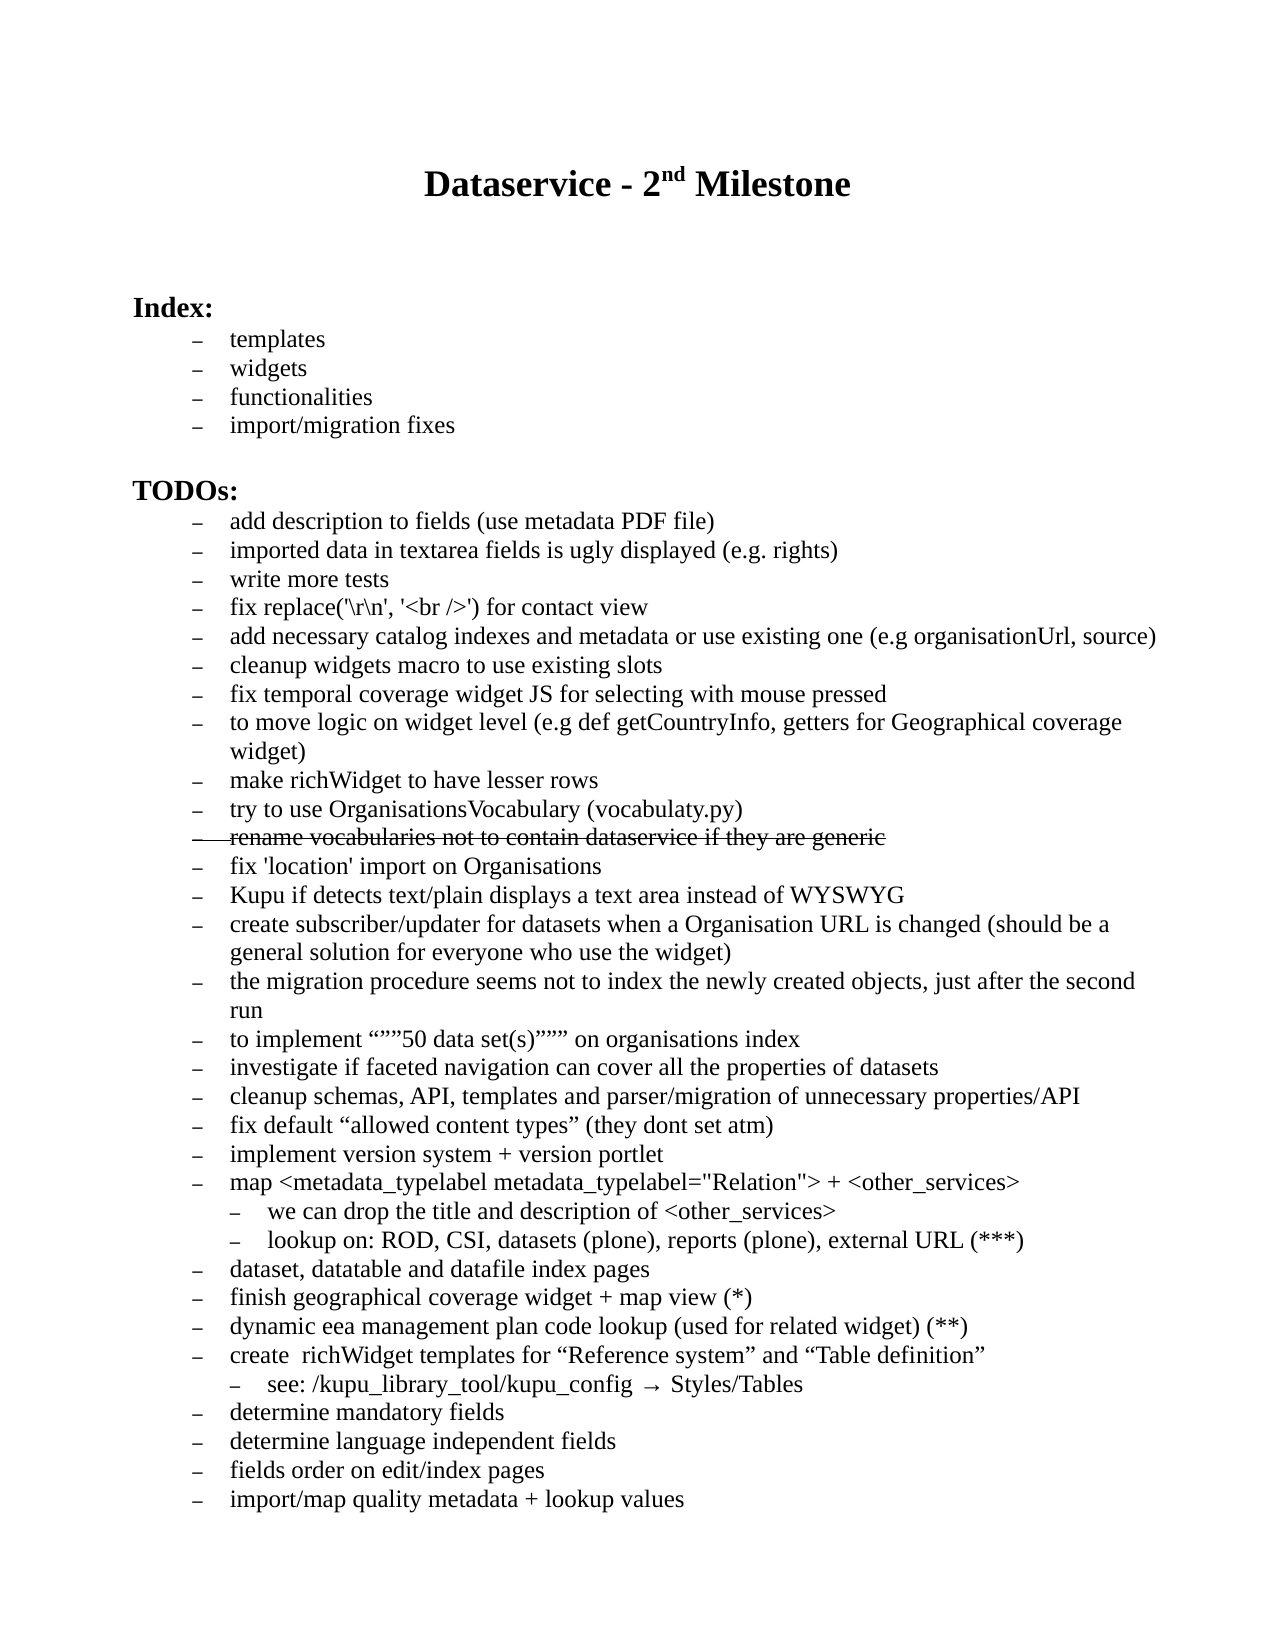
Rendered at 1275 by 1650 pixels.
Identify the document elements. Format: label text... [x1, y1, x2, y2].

text Index: [118, 291, 1157, 324]
list map <metadata_typelabel metadata_typelabel="Relation"> + <other_services> [192, 1167, 1157, 1196]
list cleanup widgets macro to use existing slots [192, 650, 1157, 679]
list try to use OrganisationsVocabulary (vocabulaty.py) [192, 794, 1157, 822]
list cleanup schemas, API, templates and parser/migration of unnecessary properties/API [192, 1081, 1157, 1110]
list to implement “””50 data set(s)””” on organisations index [192, 1024, 1157, 1052]
list we can drop the title and description of <other_services> [229, 1196, 1157, 1225]
list see: /kupu_library_tool/kupu_config → Styles/Tables [229, 1369, 1157, 1397]
list functionalities [192, 382, 1157, 410]
list determine mandatory fields [192, 1397, 1157, 1426]
list import/migration fixes [192, 410, 1157, 439]
text Dataservice - 2nd Milestone [118, 161, 1157, 204]
list create richWidget templates for “Reference system” and “Table definition” [192, 1340, 1157, 1369]
list lookup on: ROD, CSI, datasets (plone), reports (plone), external URL (***) [229, 1225, 1157, 1254]
list Kupu if detects text/plain displays a text area instead of WYSWYG [192, 880, 1157, 909]
list fix replace('\r\n', '<br />') for contact view [192, 592, 1157, 621]
list determine language independent fields [192, 1426, 1157, 1455]
list the migration procedure seems not to index the newly created objects, just after the second run [192, 966, 1157, 1024]
list to move logic on widget level (e.g def getCountryInfo, getters for Geographical coverage widget) [192, 707, 1157, 765]
list import/map quality metadata + lookup values [192, 1484, 1157, 1512]
list investigate if faceted navigation can cover all the properties of datasets [192, 1052, 1157, 1081]
list rename vocabularies not to contain dataservice if they are generic [192, 822, 1157, 851]
list templates [192, 324, 1157, 353]
list fix temporal coverage widget JS for selecting with mouse pressed [192, 679, 1157, 707]
list fix 'location' import on Organisations [192, 851, 1157, 880]
list dataset, datatable and datafile index pages [192, 1254, 1157, 1282]
list dynamic eea management plan code lookup (used for related widget) (**) [192, 1311, 1157, 1340]
list create subscriber/updater for datasets when a Organisation URL is changed (should be a general solution for everyone who use the widget) [192, 909, 1157, 966]
list add description to fields (use metadata PDF file) [192, 506, 1157, 535]
list fields order on edit/index pages [192, 1455, 1157, 1484]
list finish geographical coverage widget + map view (*) [192, 1282, 1157, 1311]
list make richWidget to have lesser rows [192, 765, 1157, 794]
list imported data in textarea fields is ugly displayed (e.g. rights) [192, 535, 1157, 564]
list implement version system + version portlet [192, 1139, 1157, 1167]
list widgets [192, 353, 1157, 382]
text TODOs: [118, 473, 1157, 506]
list fix default “allowed content types” (they dont set atm) [192, 1110, 1157, 1139]
list add necessary catalog indexes and metadata or use existing one (e.g organisationUrl, source) [192, 621, 1157, 650]
list write more tests [192, 564, 1157, 592]
